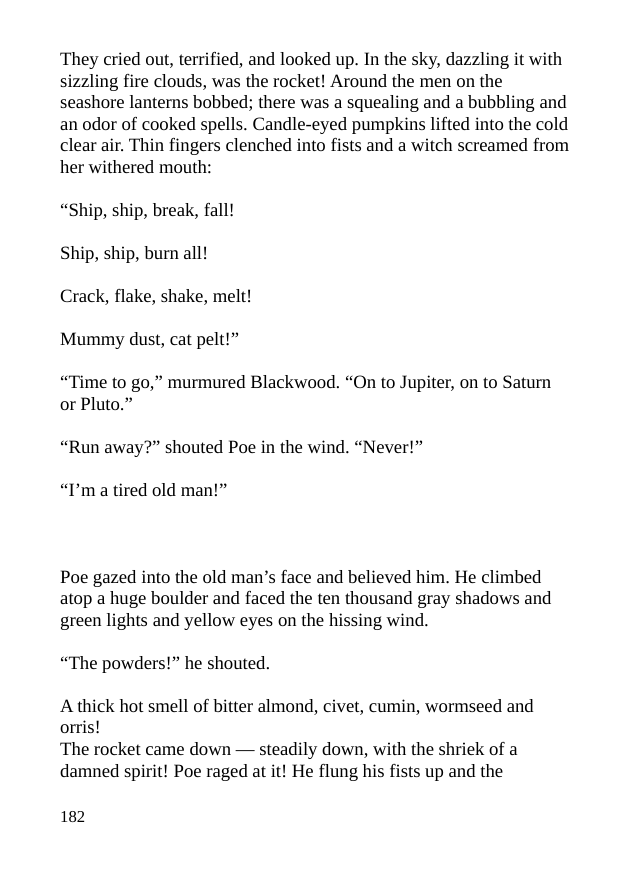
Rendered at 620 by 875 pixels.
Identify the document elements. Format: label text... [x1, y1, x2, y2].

text They cried out, terrified, and looked up. In the sky, dazzling it with sizzling fire clouds, was the rocket! Around the men on the seashore lanterns bobbed; there was a squealing and a bubbling and an odor of cooked spells. Candle-eyed pumpkins lifted into the cold clear air. Thin fingers clenched into fists and a witch screamed from her withered mouth: “Ship, ship, break, fall! Ship, ship, burn all! Crack, flake, shake, melt! Mummy dust, cat pelt!” “Time to go,” murmured Blackwood. “On to Jupiter, on to Saturn or Pluto.” “Run away?” shouted Poe in the wind. “Never!” “I’m a tired old man!” Poe gazed into the old man’s face and believed him. He climbed atop a huge boulder and faced the ten thousand gray shadows and green lights and yellow eyes on the hissing wind. “The powders!” he shouted. A thick hot smell of bitter almond, civet, cumin, wormseed and orris! The rocket came down — steadily down, with the shriek of a damned spirit! Poe raged at it! He flung his fists up and the [60, 48, 571, 781]
